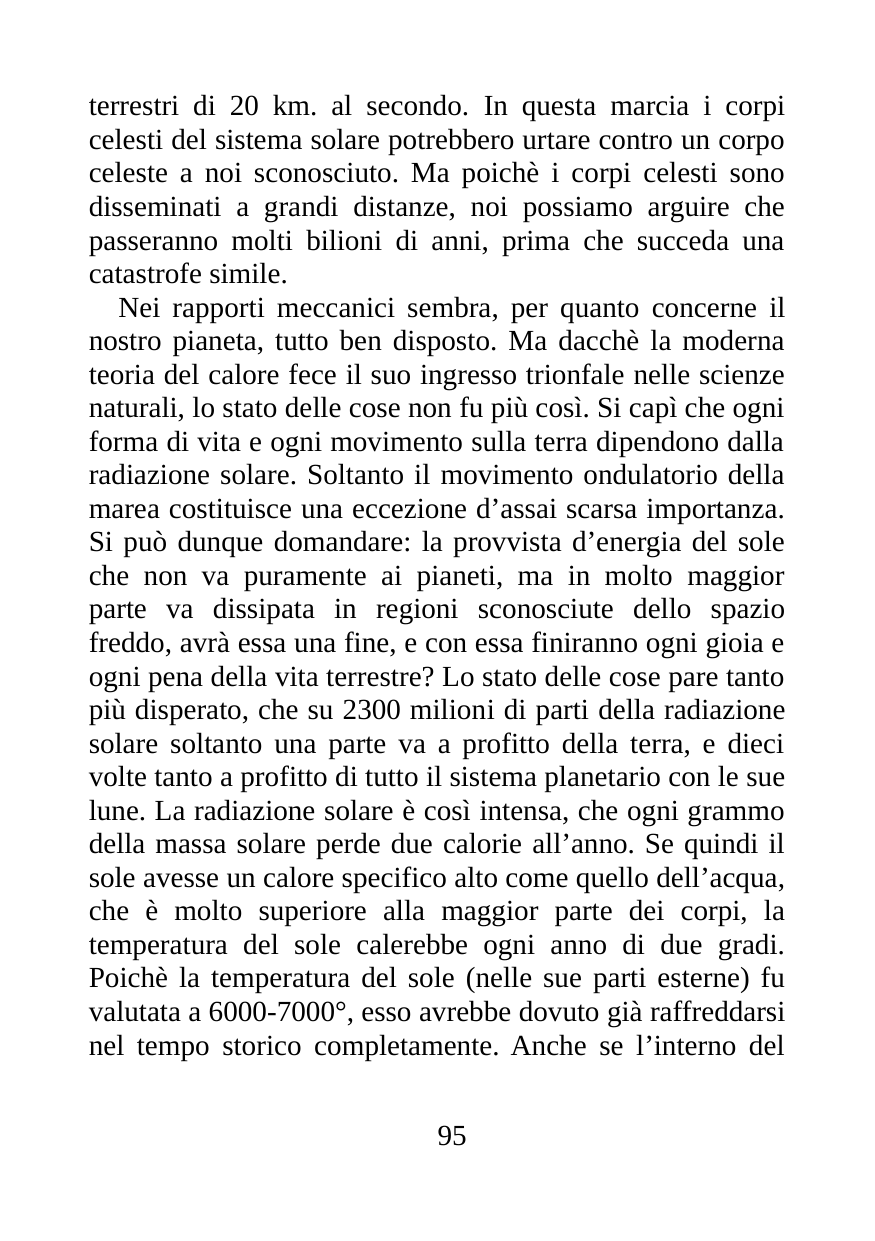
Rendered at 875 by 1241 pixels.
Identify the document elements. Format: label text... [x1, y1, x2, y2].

text terrestri di 20 km. al secondo. In questa marcia i corpi celesti del sistema solare potrebbero urtare contro un corpo celeste a noi sconosciuto. Ma poichè i corpi celesti sono disseminati a grandi distanze, noi possiamo arguire che passeranno molti bilioni di anni, prima che succeda una catastrofe simile. [88, 88, 786, 290]
text Nei rapporti meccanici sembra, per quanto concerne il nostro pianeta, tutto ben disposto. Ma dacchè la moderna teoria del calore fece il suo ingresso trionfale nelle scienze naturali, lo stato delle cose non fu più così. Si capì che ogni forma di vita e ogni movimento sulla terra dipendono dalla radiazione solare. Soltanto il movimento ondulatorio della marea costituisce una eccezione d’assai scarsa importanza. Si può dunque domandare: la provvista d’energia del sole che non va puramente ai pianeti, ma in molto maggior parte va dissipata in regioni sconosciute dello spazio freddo, avrà essa una fine, e con essa finiranno ogni gioia e ogni pena della vita terrestre? Lo stato delle cose pare tanto più disperato, che su 2300 milioni di parti della radiazione solare soltanto una parte va a profitto della terra, e dieci volte tanto a profitto di tutto il sistema planetario con le sue lune. La radiazione solare è così intensa, che ogni grammo della massa solare perde due calorie all’anno. Se quindi il sole avesse un calore specifico alto come quello dell’acqua, che è molto superiore alla maggior parte dei corpi, la temperatura del sole calerebbe ogni anno di due gradi. Poichè la temperatura del sole (nelle sue parti esterne) fu valutata a 6000-7000°, esso avrebbe dovuto già raffreddarsi nel tempo storico completamente. Anche se l’interno del [88, 290, 786, 1061]
